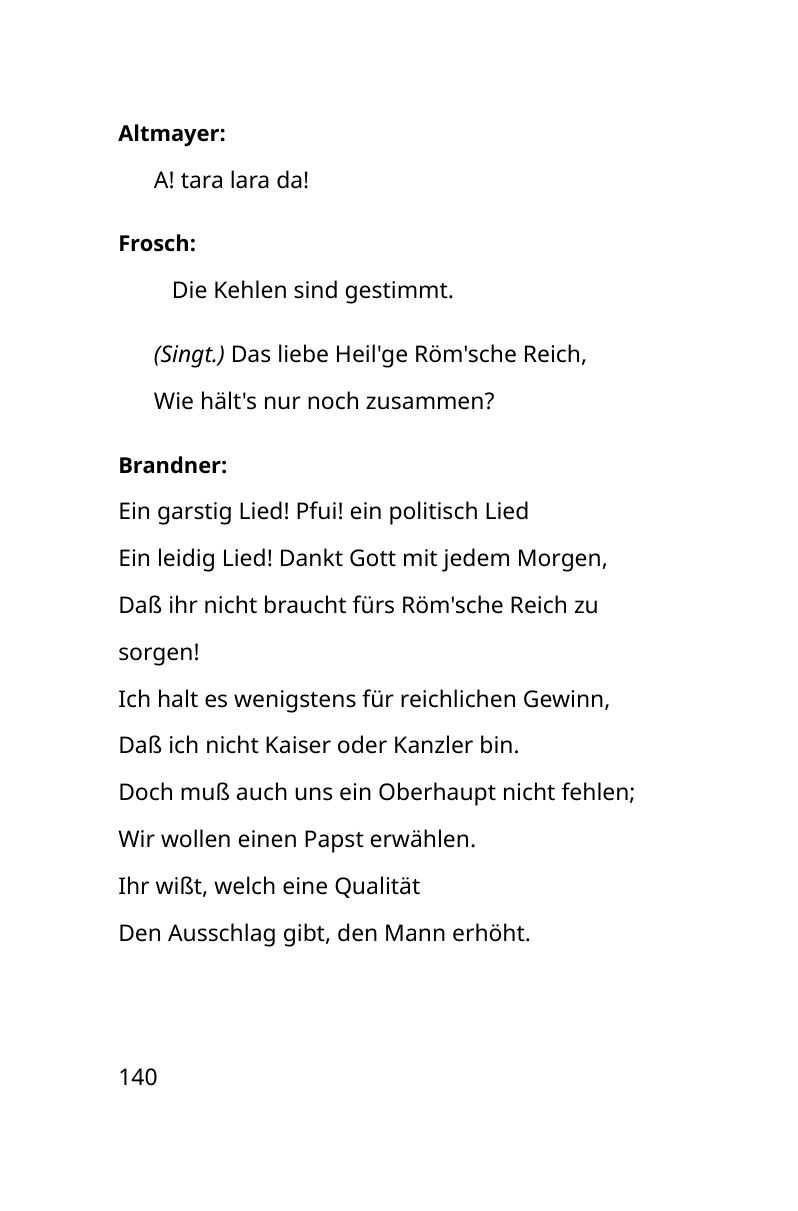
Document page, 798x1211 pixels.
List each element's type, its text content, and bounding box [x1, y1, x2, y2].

text Frosch: Die Kehlen sind gestimmt. [118, 228, 679, 305]
text Brandner: Ein garstig Lied! Pfui! ein politisch Lied Ein leidig Lied! Dankt Gott mit jedem Morgen, Daß ihr nicht braucht fürs Röm'sche Reich zu sorgen! Ich halt es wenigstens für reichlichen Gewinn, Daß ich nicht Kaiser oder Kanzler bin. Doch muß auch uns ein Oberhaupt nicht fehlen; Wir wollen einen Papst erwählen. Ihr wißt, welch eine Qualität Den Ausschlag gibt, den Mann erhöht. [118, 449, 679, 948]
text (Singt.) Das liebe Heil'ge Röm'sche Reich, Wie hält's nur noch zusammen? [118, 338, 679, 416]
text Altmayer: A! tara lara da! [118, 118, 679, 195]
